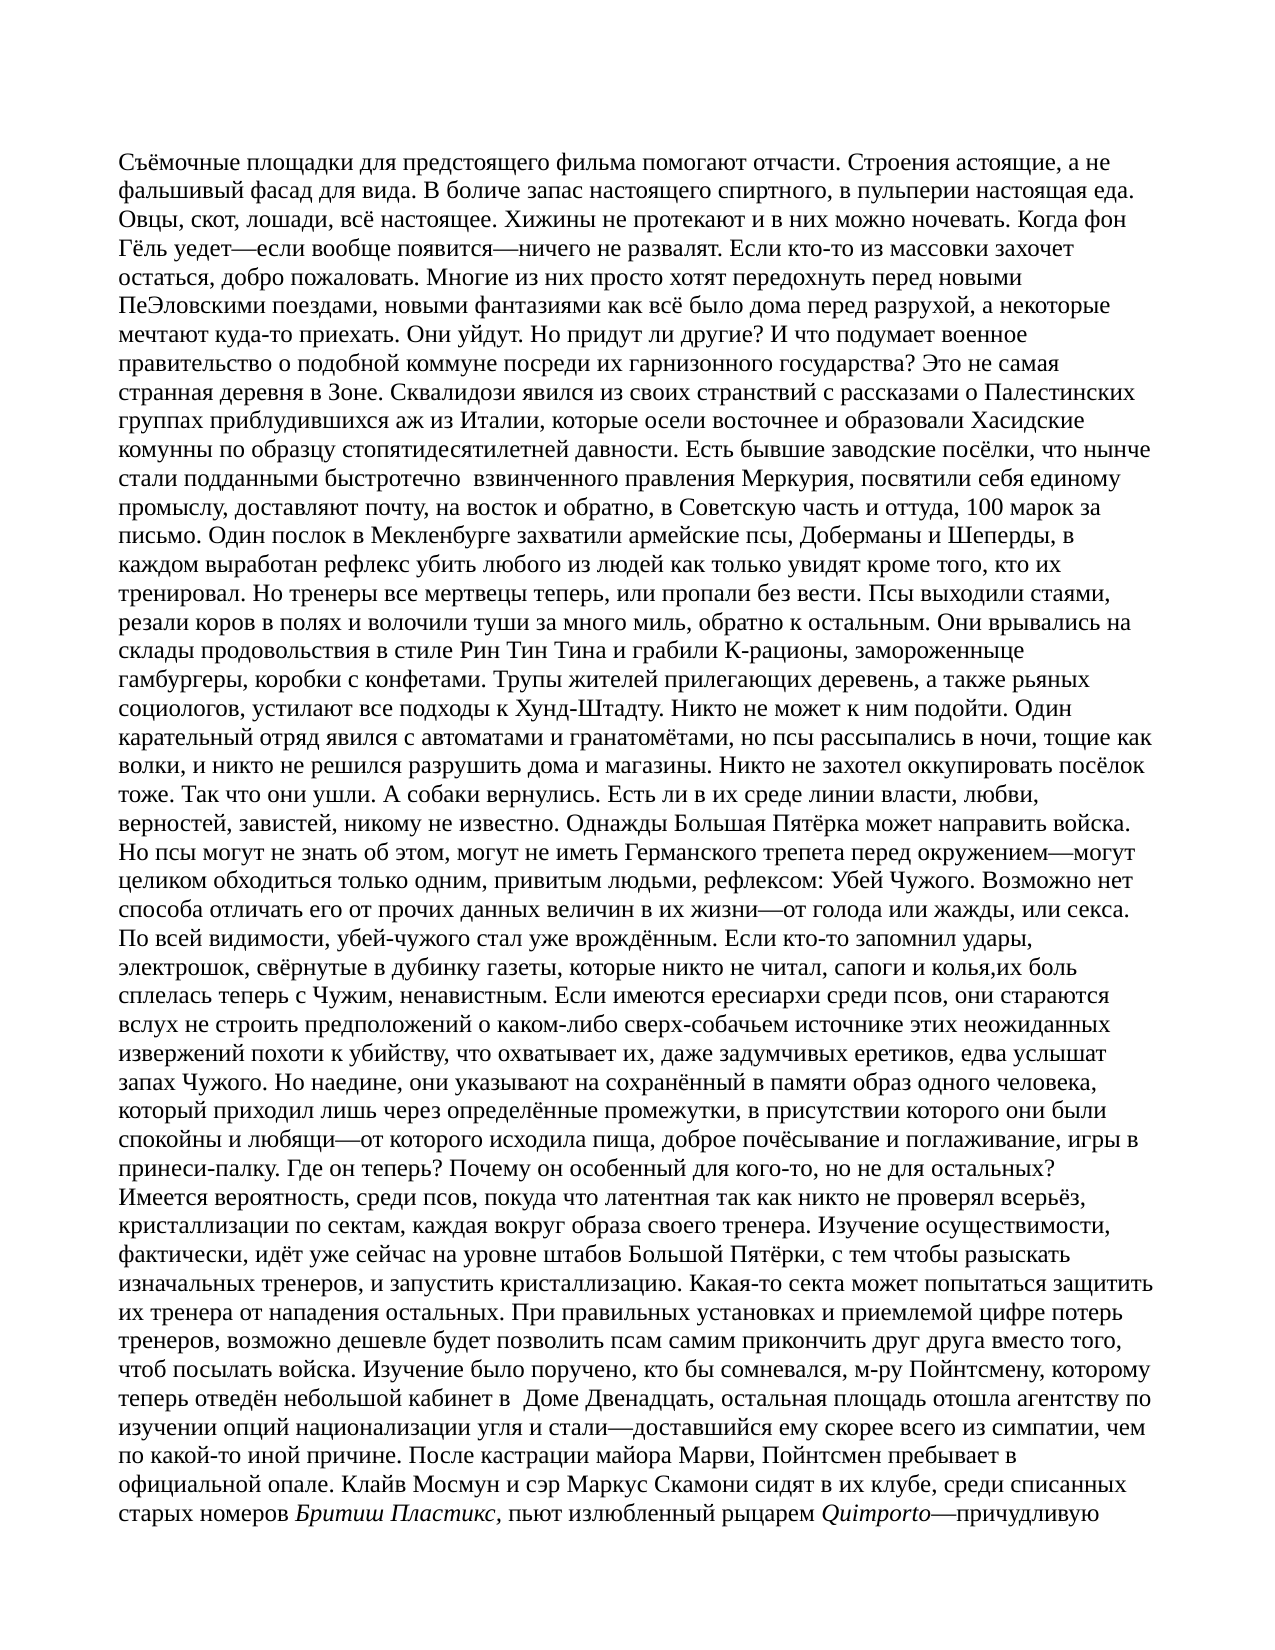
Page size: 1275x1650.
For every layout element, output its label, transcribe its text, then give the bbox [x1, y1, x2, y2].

text Съёмочные площадки для предстоящего фильма помогают отчасти. Строения астоящие, а не фальшивый фасад для вида. В боличе запас настоящего спиртного, в пульперии настоящая еда. Овцы, скот, лошади, всё настоящее. Хижины не протекают и в них можно ночевать. Когда фон Гёль уедет—если вообще появится—ничего не развалят. Если кто-то из массовки захочет остаться, добро пожаловать. Многие из них просто хотят передохнуть перед новыми ПеЭловскими поездами, новыми фантазиями как всё было дома перед разрухой, а некоторые мечтают куда-то приехать. Они уйдут. Но придут ли другие? И что подумает военное правительство о подобной коммуне посреди их гарнизонного государства? Это не самая странная деревня в Зоне. Сквалидози явился из своих странствий с рассказами о Палестинских группах приблудившихся аж из Италии, которые осели восточнее и образовали Хасидские комунны по образцу стопятидесятилетней давности. Есть бывшие заводские посёлки, что нынче стали подданными быстротечно взвинченного правления Меркурия, посвятили себя единому промыслу, доставляют почту, на восток и обратно, в Советскую часть и оттуда, 100 марок за письмо. Один послок в Мекленбурге захватили армейские псы, Доберманы и Шеперды, в каждом выработан рефлекс убить любого из людей как только увидят кроме того, кто их тренировал. Но тренеры все мертвецы теперь, или пропали без вести. Псы выходили стаями, резали коров в полях и волочили туши за много миль, обратно к остальным. Они врывались на склады продовольствия в стиле Рин Тин Тина и грабили К-рационы, замороженныце гамбургеры, коробки с конфетами. Трупы жителей прилегающих деревень, а также рьяных социологов, устилают все подходы к Хунд-Штадту. Никто не может к ним подойти. Один карательный отряд явился с автоматами и гранатомётами, но псы рассыпались в ночи, тощие как волки, и никто не решился разрушить дома и магазины. Никто не захотел оккупировать посёлок тоже. Так что они ушли. А собаки вернулись. Есть ли в их среде линии власти, любви, верностей, завистей, никому не известно. Однажды Большая Пятёрка может направить войска. Но псы могут не знать об этом, могут не иметь Германского трепета перед окружением—могут целиком обходиться только одним, привитым людьми, рефлексом: Убей Чужого. Возможно нет способа отличать его от прочих данных величин в их жизни—от голода или жажды, или секса. По всей видимости, убей-чужого стал уже врождённым. Если кто-то запомнил удары, электрошок, свёрнутые в дубинку газеты, которые никто не читал, сапоги и колья,их боль сплелась теперь с Чужим, ненавистным. Если имеются ересиархи среди псов, они стараются вслух не строить предположений о каком-либо сверх-собачьем источнике этих неожиданных извержений похоти к убийству, что охватывает их, даже задумчивых еретиков, едва услышат запах Чужого. Но наедине, они указывают на сохранённый в памяти образ одного человека, который приходил лишь через определённые промежутки, в присутствии которого они были спокойны и любящи—от которого исходила пища, доброе почёсывание и поглаживание, игры в принеси-палку. Где он теперь? Почему он особенный для кого-то, но не для остальных? [118, 147, 1157, 1182]
text Имеется вероятность, среди псов, покуда что латентная так как никто не проверял всерьёз, кристаллизации по сектам, каждая вокруг образа своего тренера. Изучение осуществимости, фактически, идёт уже сейчас на уровне штабов Большой Пятёрки, с тем чтобы разыскать изначальных тренеров, и запустить кристаллизацию. Какая-то секта может попытаться защитить их тренера от нападения остальных. При правильных установках и приемлемой цифре потерь тренеров, возможно дешевле будет позволить псам самим прикончить друг друга вместо того, чтоб посылать войска. Изучение было поручено, кто бы сомневался, м-ру Пойнтсмену, которому теперь отведён небольшой кабинет в Доме Двенадцать, остальная площадь отошла агентству по изучении опций национализации угля и стали—доставшийся ему скорее всего из симпатии, чем по какой-то иной причине. После кастрации майора Марви, Пойнтсмен пребывает в официальной опале. Клайв Мосмун и сэр Маркус Скамони сидят в их клубе, среди списанных старых номеров Бритиш Пластикс, пьют излюбленный рыцарем Quimporto—причудливую [118, 1182, 1157, 1527]
